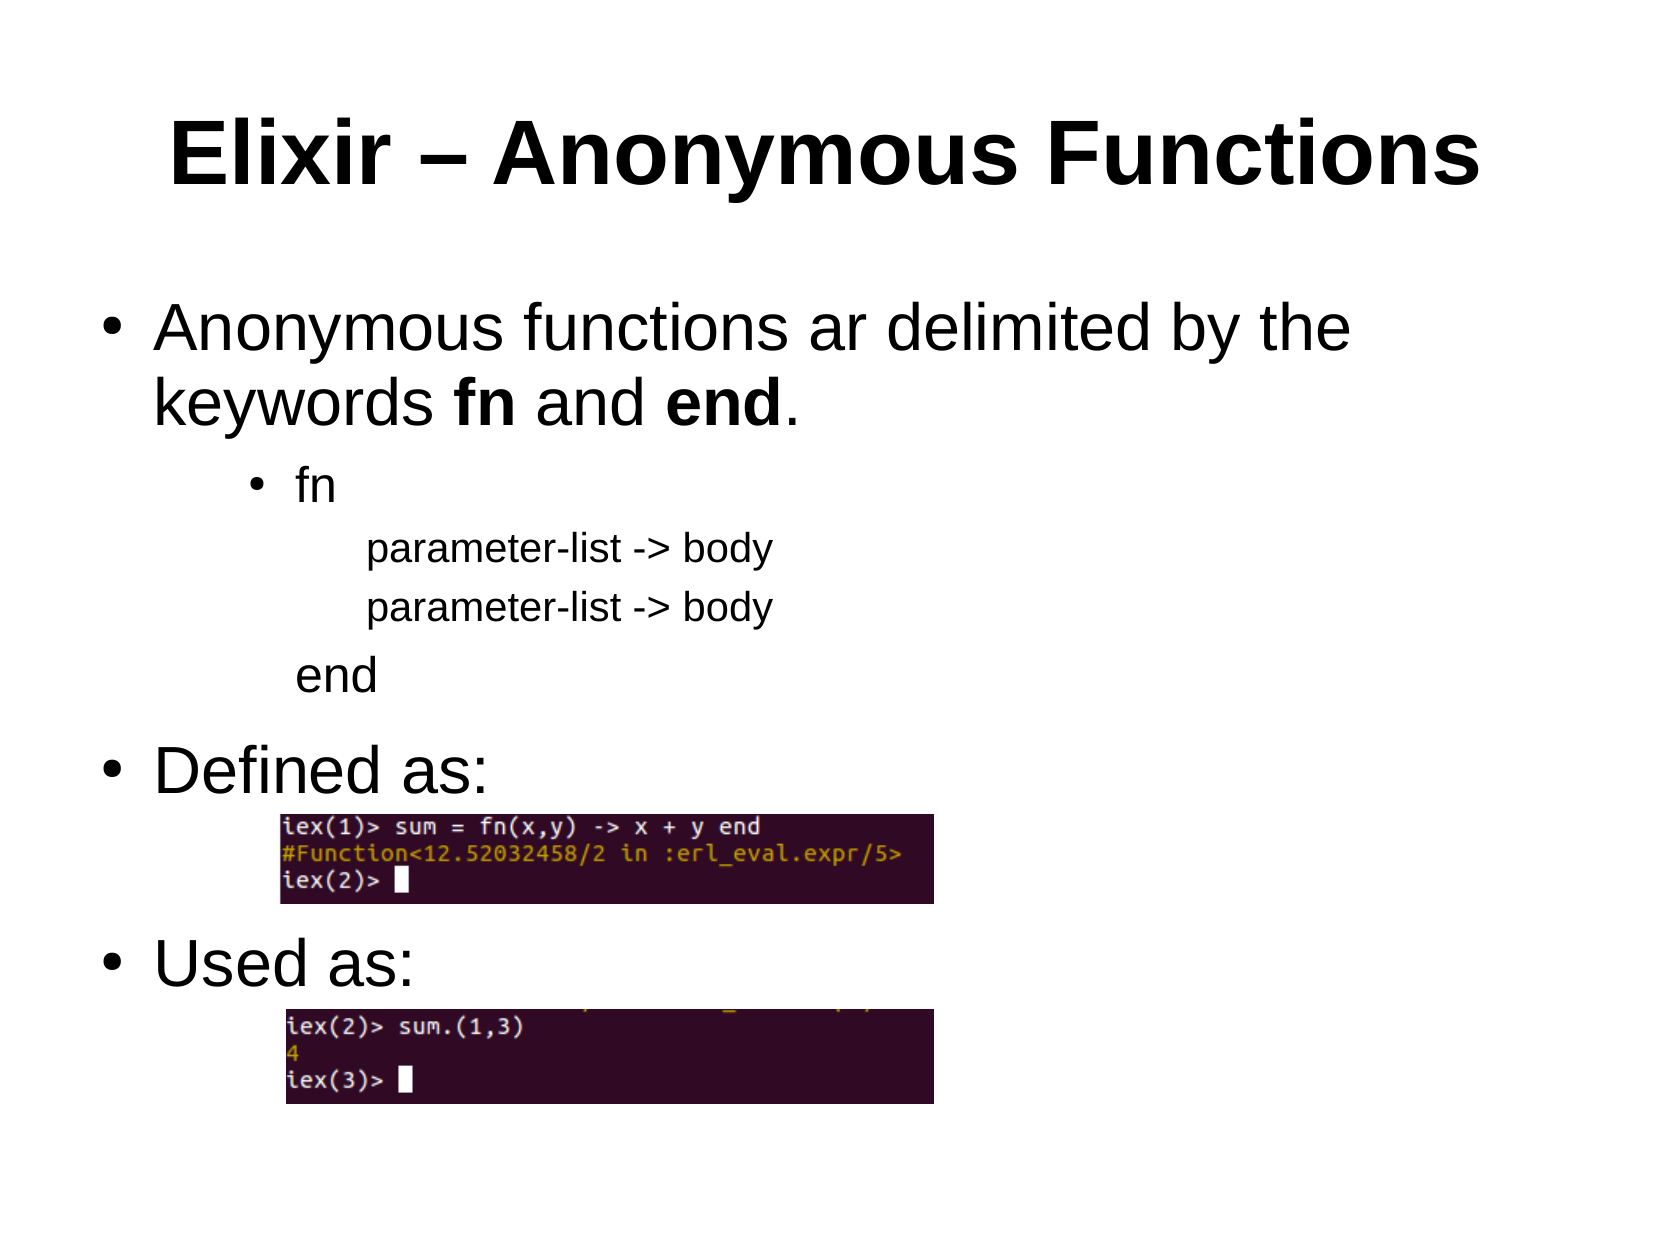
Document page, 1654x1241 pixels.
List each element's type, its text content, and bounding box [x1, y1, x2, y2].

title Elixir – Anonymous Functions [82, 49, 1571, 257]
list Anonymous functions ar delimited by the keywords fn and end. fn parameter-list -> body parameter-list -> body end Defined as: Used as: [82, 290, 1571, 1010]
picture [286, 1009, 934, 1104]
picture [279, 814, 934, 904]
